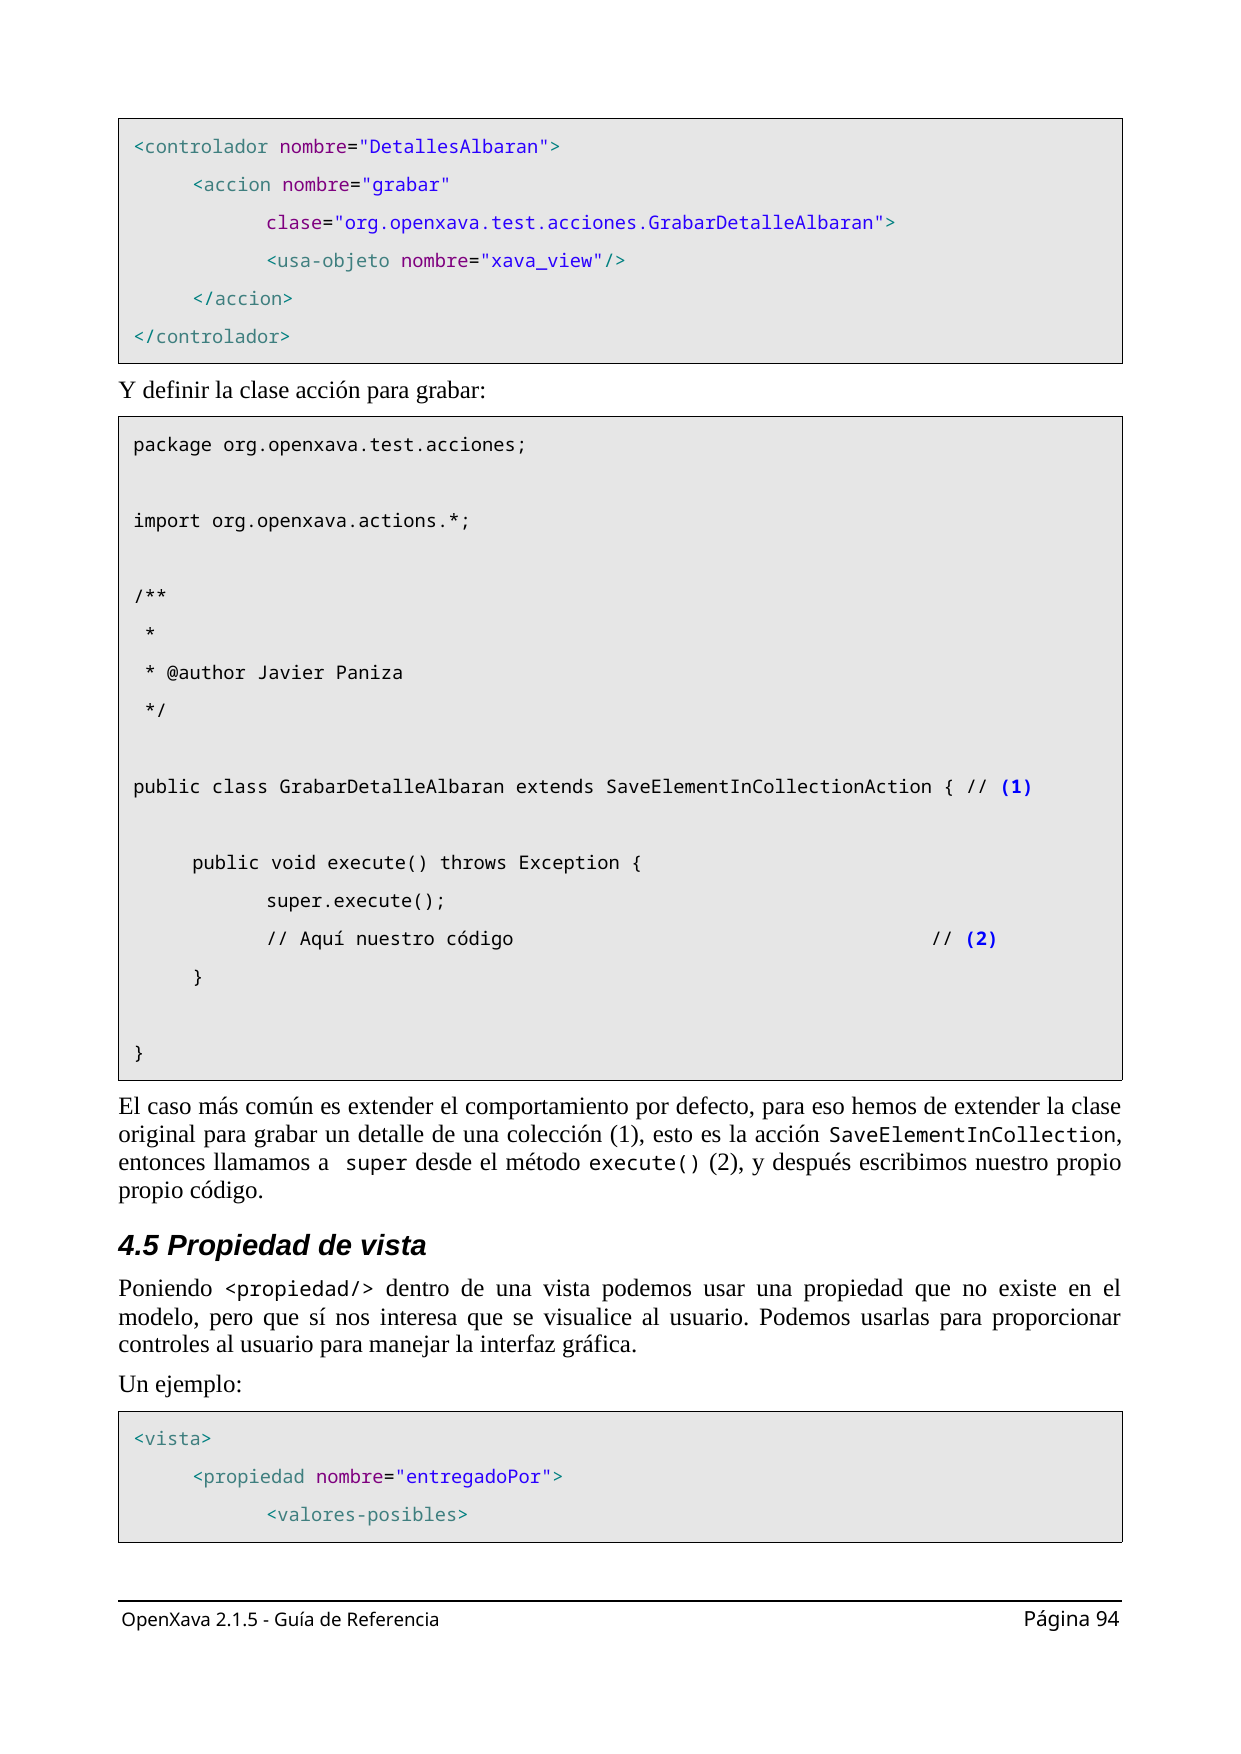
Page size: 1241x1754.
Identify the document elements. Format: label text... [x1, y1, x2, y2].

text // Aquí nuestro código // (2) [119, 911, 1122, 948]
text <propiedad nombre="entregadoPor"> [119, 1449, 1122, 1487]
text /** [119, 568, 1122, 606]
text <vista> [119, 1412, 1122, 1449]
text * [119, 606, 1122, 644]
text } [119, 1024, 1122, 1080]
text </accion> [119, 270, 1122, 308]
text clase="org.openxava.test.acciones.GrabarDetalleAlbaran"> [119, 194, 1122, 232]
text public void execute() throws Exception { [119, 834, 1122, 872]
text <controlador nombre="DetallesAlbaran"> [119, 119, 1122, 156]
text </controlador> [119, 308, 1122, 363]
text <accion nombre="grabar" [119, 156, 1122, 194]
text super.execute(); [119, 872, 1122, 911]
text */ [119, 682, 1122, 720]
text import org.openxava.actions.*; [119, 492, 1122, 530]
text <usa-objeto nombre="xava_view"/> [119, 232, 1122, 270]
text package org.openxava.test.acciones; [119, 417, 1122, 454]
text Un ejemplo: [118, 1371, 1122, 1398]
text public class GrabarDetalleAlbaran extends SaveElementInCollectionAction { // (1) [119, 758, 1122, 796]
text * @author Javier Paniza [119, 644, 1122, 682]
text } [119, 948, 1122, 987]
text Y definir la clase acción para grabar: [118, 376, 1122, 404]
text El caso más común es extender el comportamiento por defecto, para eso hemos de extender la clase original para grabar un detalle de una colección (1), esto es la acción SaveElementInCollection, entonces llamamos a super desde el método execute() (2), y después escribimos nuestro propio propio código. [118, 1092, 1122, 1204]
subtitle Propiedad de vista [118, 1229, 1122, 1262]
text Poniendo <propiedad/> dentro de una vista podemos usar una propiedad que no existe en el modelo, pero que sí nos interesa que se visualice al usuario. Podemos usarlas para proporcionar controles al usuario para manejar la interfaz gráfica. [118, 1274, 1122, 1358]
text <valores-posibles> [119, 1487, 1122, 1542]
